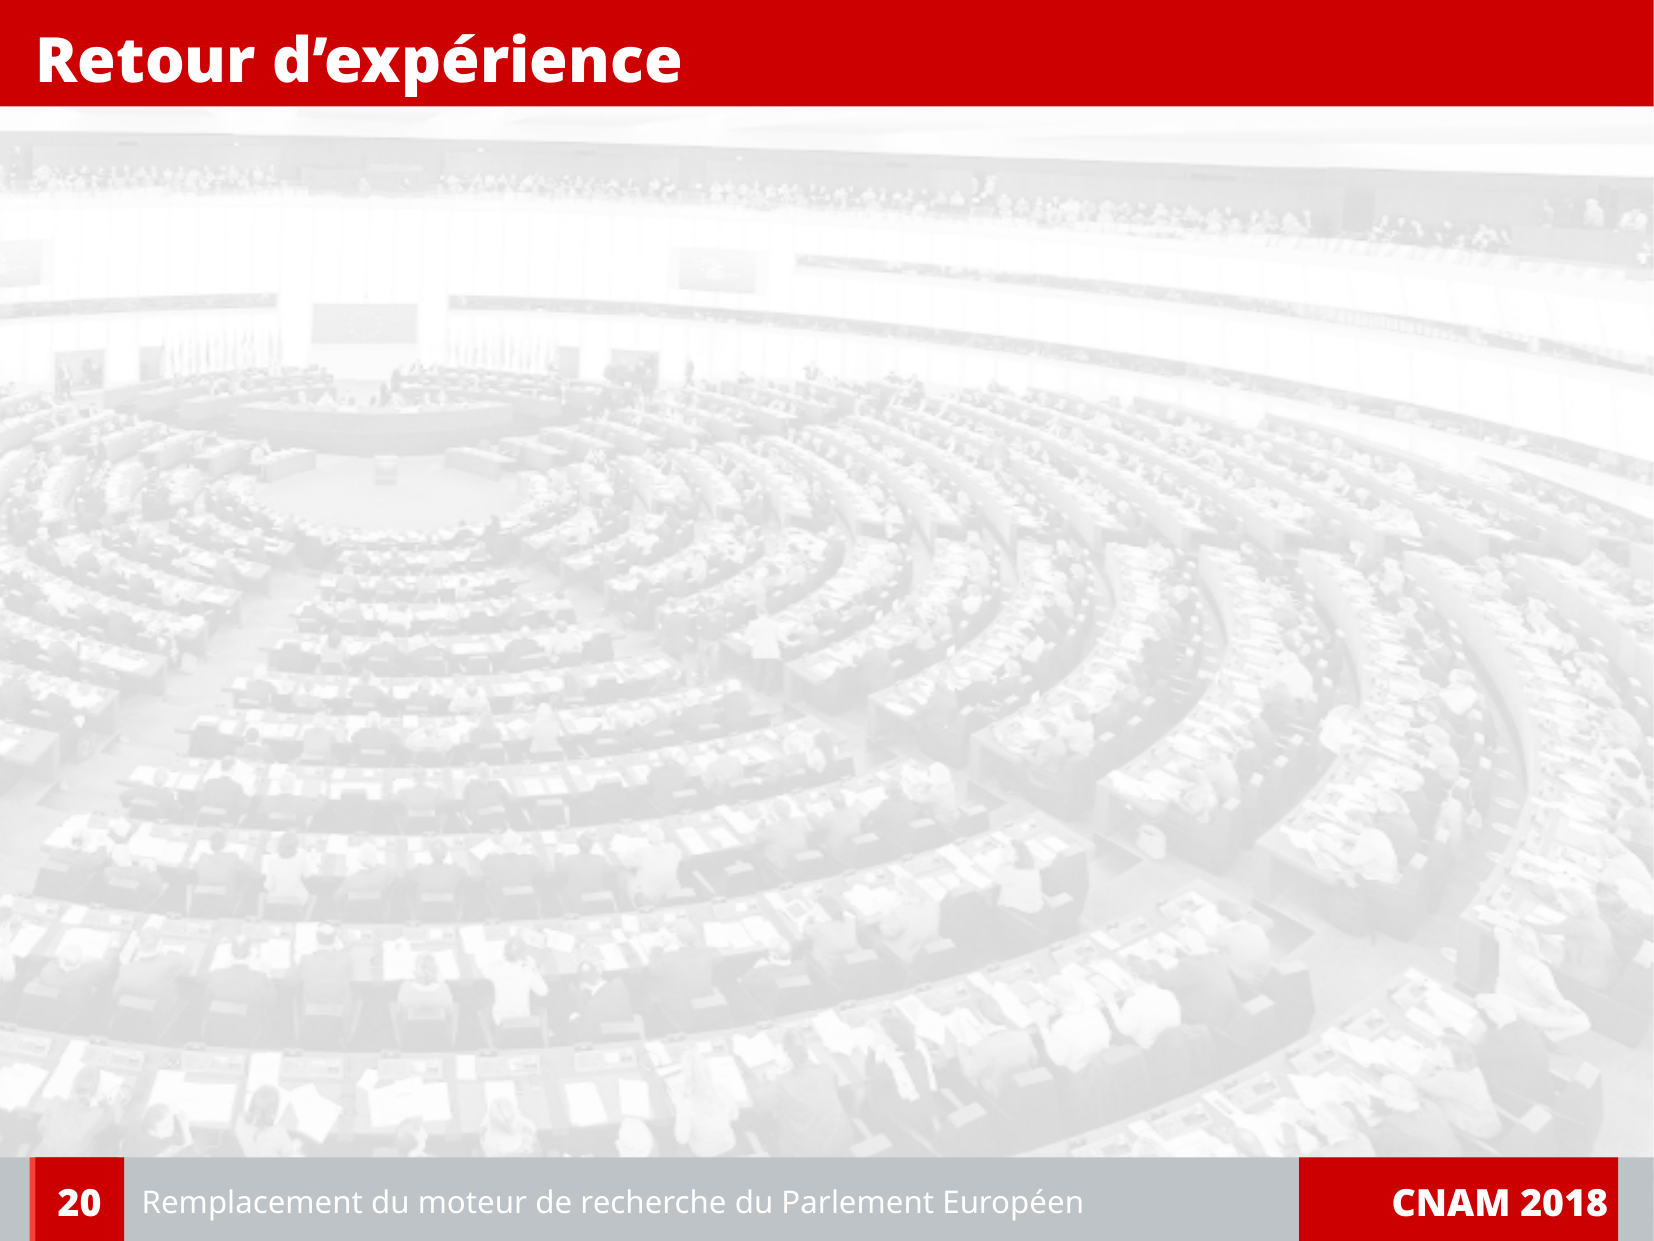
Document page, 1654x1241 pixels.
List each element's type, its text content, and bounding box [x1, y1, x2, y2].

picture [0, 107, 1654, 1157]
title Retour d’expérience [35, 0, 1642, 101]
